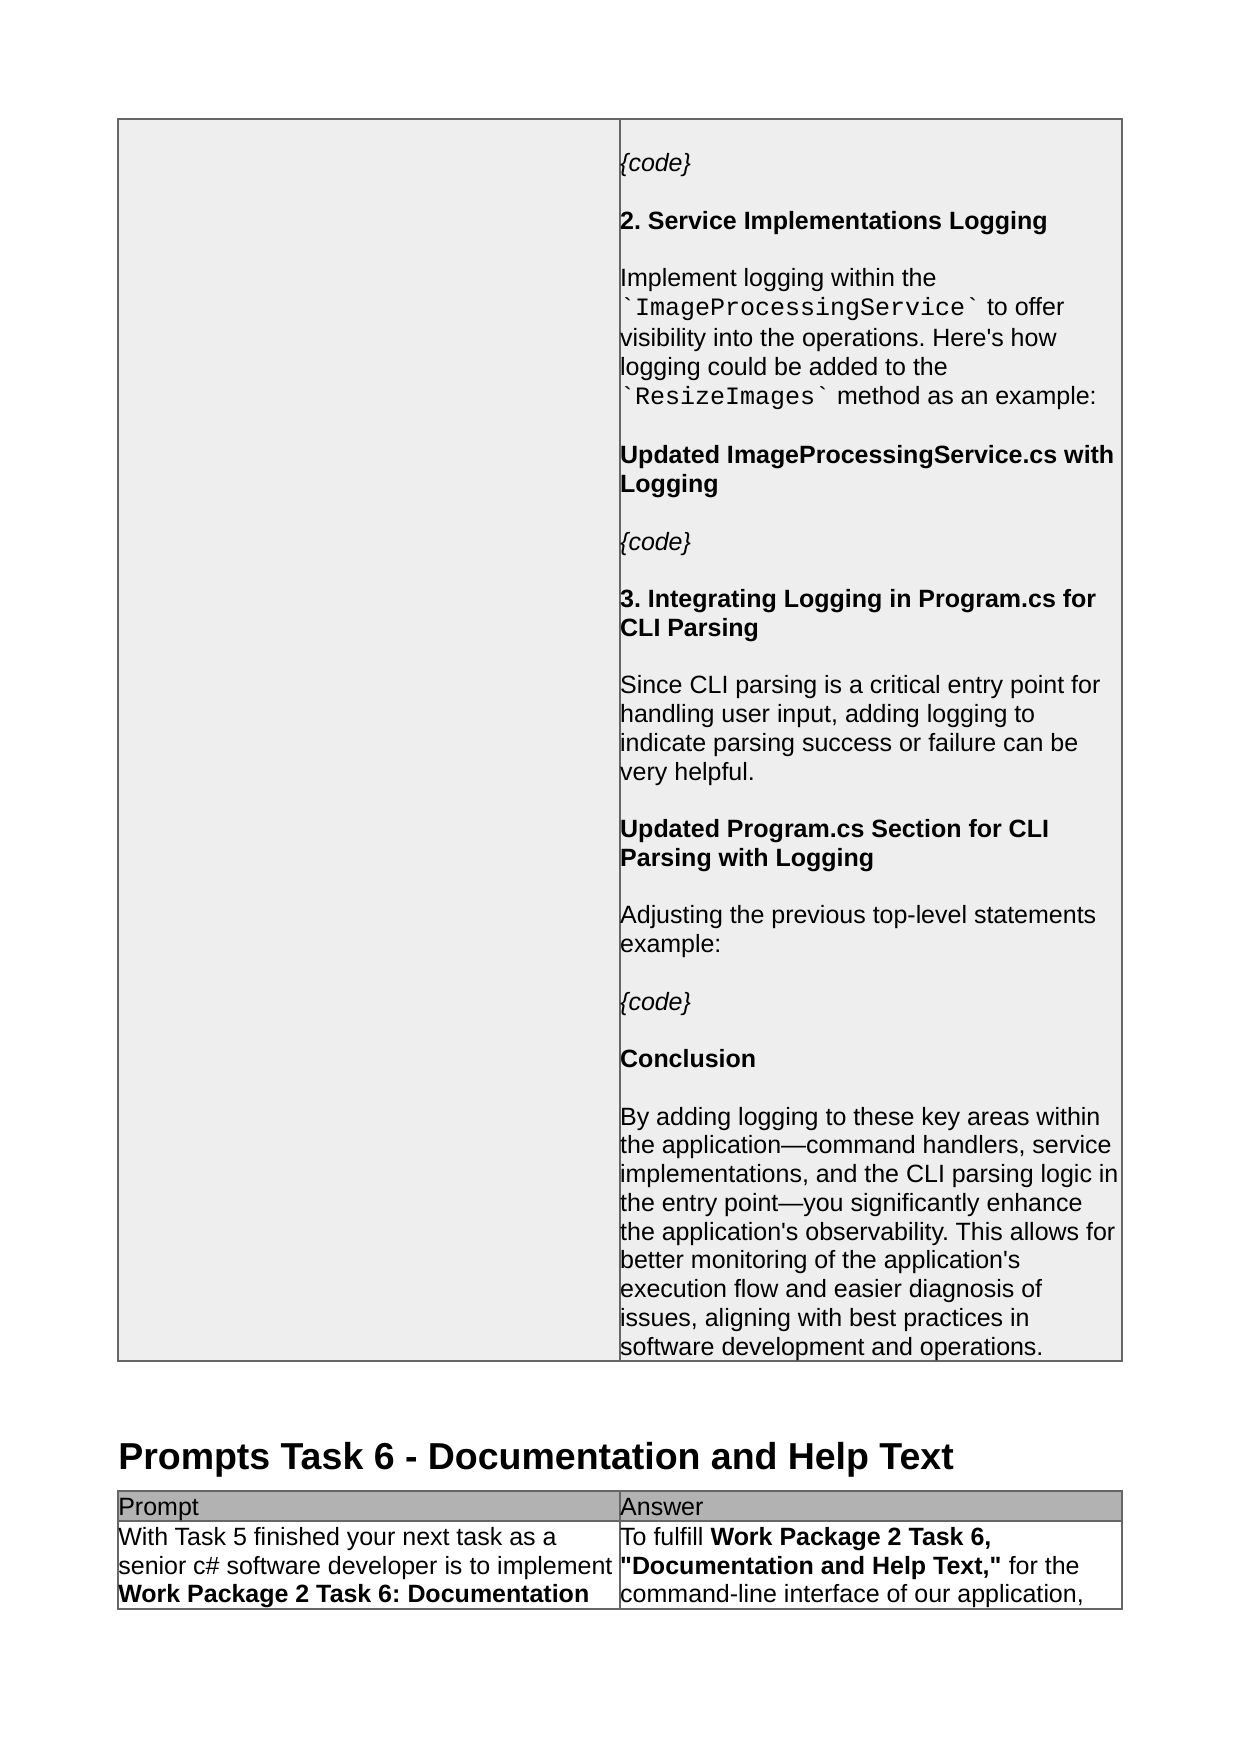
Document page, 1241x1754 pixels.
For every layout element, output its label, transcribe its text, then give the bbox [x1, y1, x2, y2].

table_cell {code} 2. Service Implementations Logging Implement logging within the `ImageProcessingService` to offer visibility into the operations. Here's how logging could be added to the `ResizeImages` method as an example: Updated ImageProcessingService.cs with Logging {code} 3. Integrating Logging in Program.cs for CLI Parsing Since CLI parsing is a critical entry point for handling user input, adding logging to indicate parsing success or failure can be very helpful. Updated Program.cs Section for CLI Parsing with Logging Adjusting the previous top-level statements example: {code} Conclusion By adding logging to these key areas within the application—command handlers, service implementations, and the CLI parsing logic in the entry point—you significantly enhance the application's observability. This allows for better monitoring of the application's execution flow and easier diagnosis of issues, aligning with best practices in software development and operations. [621, 120, 1121, 1360]
table_header Answer [621, 1492, 1121, 1520]
table_cell With Task 5 finished your next task as a senior c# software developer is to implement Work Package 2 Task 6: Documentation [119, 1522, 619, 1608]
subtitle Prompts Task 6 - Documentation and Help Text [118, 1434, 1122, 1478]
table_cell [119, 120, 619, 1360]
table_header Prompt [119, 1492, 619, 1520]
table_cell To fulfill Work Package 2 Task 6, "Documentation and Help Text," for the command-line interface of our application, [621, 1522, 1121, 1608]
